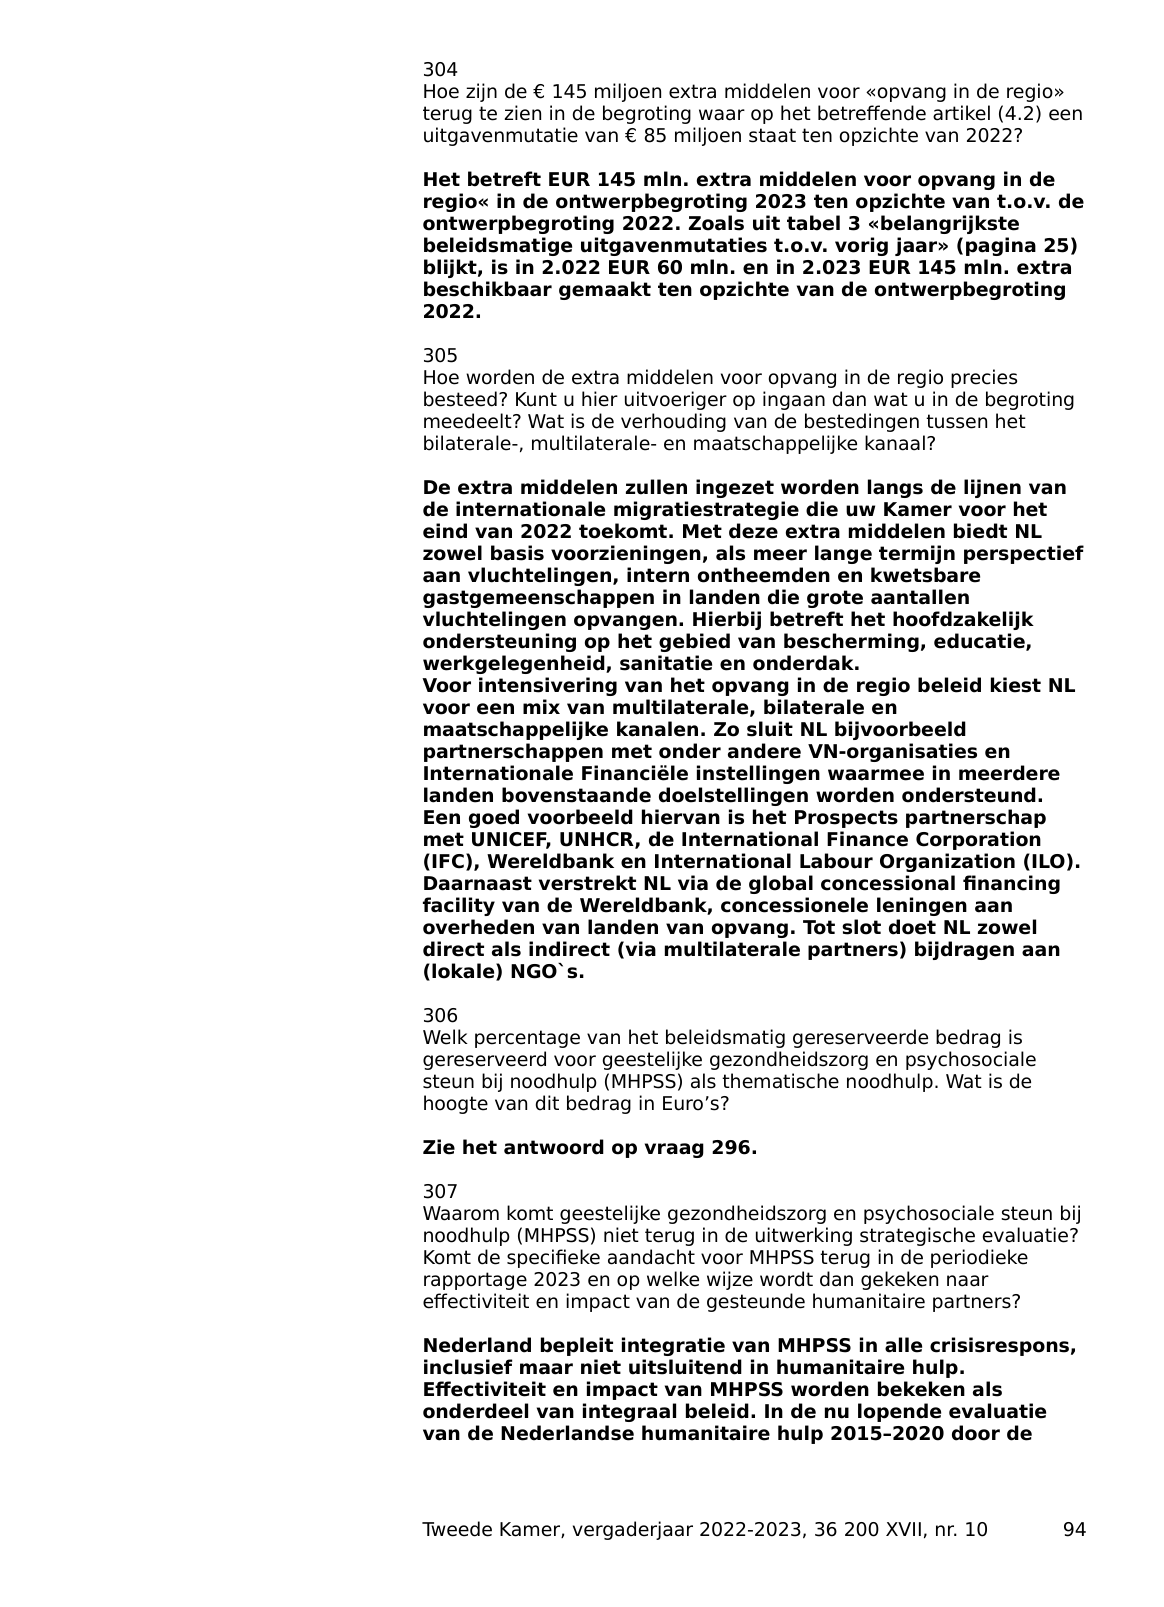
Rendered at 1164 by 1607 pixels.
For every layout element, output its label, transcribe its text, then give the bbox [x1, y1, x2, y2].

text Zie het antwoord op vraag 296. [422, 1137, 1087, 1159]
text Hoe worden de extra middelen voor opvang in de regio precies besteed? Kunt u hier uitvoeriger op ingaan dan wat u in de begroting meedeelt? Wat is de verhouding van de bestedingen tussen het bilaterale-, multilaterale- en maatschappelijke kanaal? [422, 367, 1087, 455]
text Nederland bepleit integratie van MHPSS in alle crisisrespons, inclusief maar niet uitsluitend in humanitaire hulp. Effectiviteit en impact van MHPSS worden bekeken als onderdeel van integraal beleid. In de nu lopende evaluatie van de Nederlandse humanitaire hulp 2015–2020 door de [422, 1335, 1087, 1445]
text Het betreft EUR 145 mln. extra middelen voor opvang in de regio« in de ontwerpbegroting 2023 ten opzichte van t.o.v. de ontwerpbegroting 2022. Zoals uit tabel 3 «belangrijkste beleidsmatige uitgavenmutaties t.o.v. vorig jaar» (pagina 25) blijkt, is in 2.022 EUR 60 mln. en in 2.023 EUR 145 mln. extra beschikbaar gemaakt ten opzichte van de ontwerpbegroting 2022. [422, 169, 1087, 323]
text Waarom komt geestelijke gezondheidszorg en psychosociale steun bij noodhulp (MHPSS) niet terug in de uitwerking strategische evaluatie? Komt de specifieke aandacht voor MHPSS terug in de periodieke rapportage 2023 en op welke wijze wordt dan gekeken naar effectiviteit en impact van de gesteunde humanitaire partners? [422, 1203, 1087, 1313]
text 305 [422, 345, 1087, 367]
text Welk percentage van het beleidsmatig gereserveerde bedrag is gereserveerd voor geestelijke gezondheidszorg en psychosociale steun bij noodhulp (MHPSS) als thematische noodhulp. Wat is de hoogte van dit bedrag in Euro’s? [422, 1027, 1087, 1115]
text Hoe zijn de € 145 miljoen extra middelen voor «opvang in de regio» terug te zien in de begroting waar op het betreffende artikel (4.2) een uitgavenmutatie van € 85 miljoen staat ten opzichte van 2022? [422, 81, 1087, 147]
text 307 [422, 1181, 1087, 1203]
text 304 [422, 59, 1087, 81]
text De extra middelen zullen ingezet worden langs de lijnen van de internationale migratiestrategie die uw Kamer voor het eind van 2022 toekomt. Met deze extra middelen biedt NL zowel basis voorzieningen, als meer lange termijn perspectief aan vluchtelingen, intern ontheemden en kwetsbare gastgemeenschappen in landen die grote aantallen vluchtelingen opvangen. Hierbij betreft het hoofdzakelijk ondersteuning op het gebied van bescherming, educatie, werkgelegenheid, sanitatie en onderdak. [422, 477, 1087, 675]
text 306 [422, 1005, 1087, 1027]
text Voor intensivering van het opvang in de regio beleid kiest NL voor een mix van multilaterale, bilaterale en maatschappelijke kanalen. Zo sluit NL bijvoorbeeld partnerschappen met onder andere VN-organisaties en Internationale Financiële instellingen waarmee in meerdere landen bovenstaande doelstellingen worden ondersteund. Een goed voorbeeld hiervan is het Prospects partnerschap met UNICEF, UNHCR, de International Finance Corporation (IFC), Wereldbank en International Labour Organization (ILO). Daarnaast verstrekt NL via de global concessional financing facility van de Wereldbank, concessionele leningen aan overheden van landen van opvang. Tot slot doet NL zowel direct als indirect (via multilaterale partners) bijdragen aan (lokale) NGO`s. [422, 675, 1087, 983]
